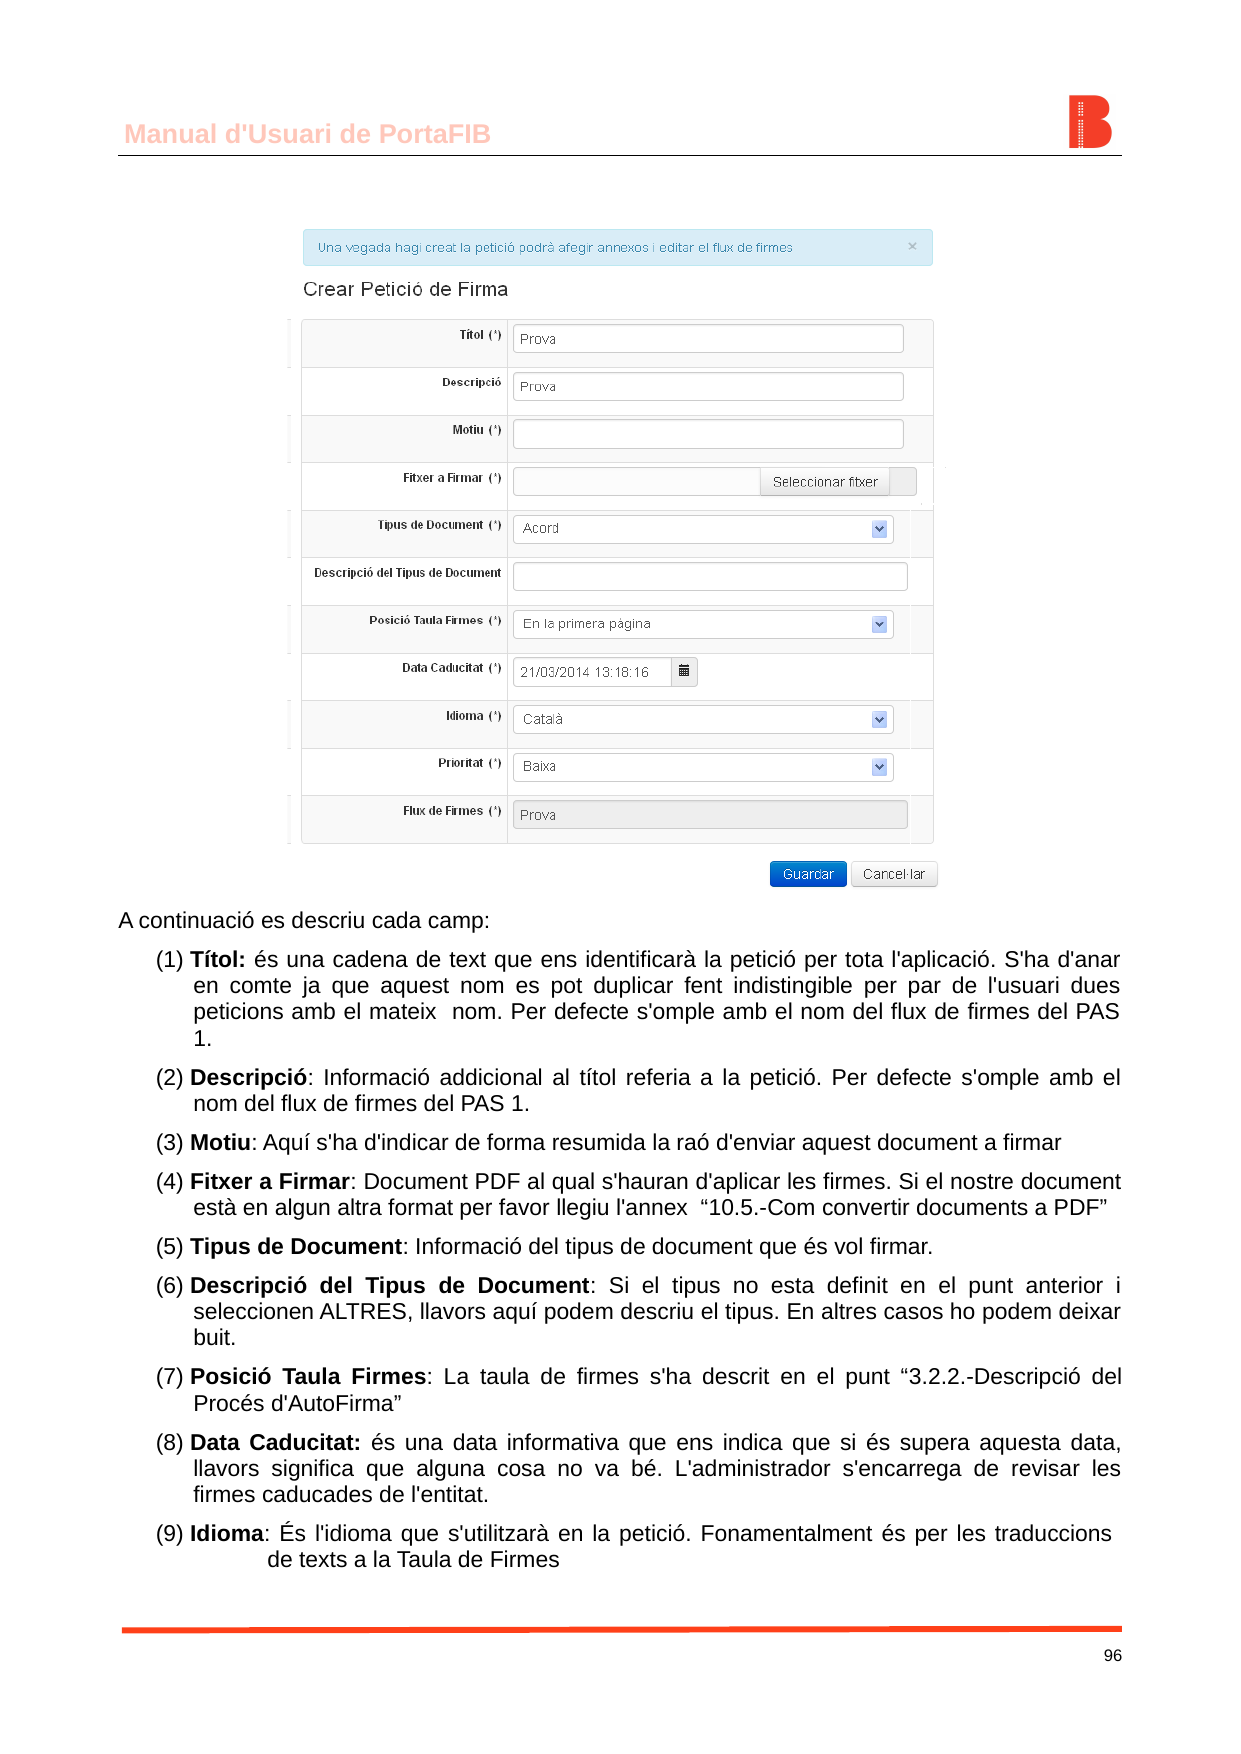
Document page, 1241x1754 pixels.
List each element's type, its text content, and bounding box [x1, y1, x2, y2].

list Descripció: Informació addicional al títol referia a la petició. Per defecte s'omple amb el nom del flux de firmes del PAS 1. [156, 1063, 1122, 1116]
list Data Caducitat: és una data informativa que ens indica que si és supera aquesta data, llavors significa que alguna cosa no va bé. L'administrador s'encarrega de revisar les firmes caducades de l'entitat. [156, 1428, 1122, 1507]
list Motiu: Aquí s'ha d'indicar de forma resumida la raó d'enviar aquest document a firmar [156, 1129, 1122, 1155]
list Posició Taula Firmes: La taula de firmes s'ha descrit en el punt “3.2.2.-Descripció del Procés d'AutoFirma” [156, 1363, 1122, 1416]
picture [287, 215, 954, 895]
list Descripció del Tipus de Document: Si el tipus no esta definit en el punt anterior i seleccionen ALTRES, llavors aquí podem descriu el tipus. En altres casos ho podem deixar buit. [156, 1272, 1122, 1351]
list Títol: és una cadena de text que ens identificarà la petició per tota l'aplicació. S'ha d'anar en comte ja que aquest nom es pot duplicar fent indistingible per par de l'usuari dues peticions amb el mateix nom. Per defecte s'omple amb el nom del flux de firmes del PAS 1. [156, 946, 1122, 1051]
list Idioma: És l'idioma que s'utilitzarà en la petició. Fonamentalment és per les traduccions de texts a la Taula de Firmes [156, 1520, 1122, 1573]
list Tipus de Document: Informació del tipus de document que és vol firmar. [156, 1233, 1122, 1259]
picture [1063, 94, 1117, 150]
text A continuació es descriu cada camp: [118, 907, 1122, 933]
list Fitxer a Firmar: Document PDF al qual s'hauran d'aplicar les firmes. Si el nostre document està en algun altra format per favor llegiu l'annex “10.5.-Com convertir documents a PDF” [156, 1168, 1122, 1220]
